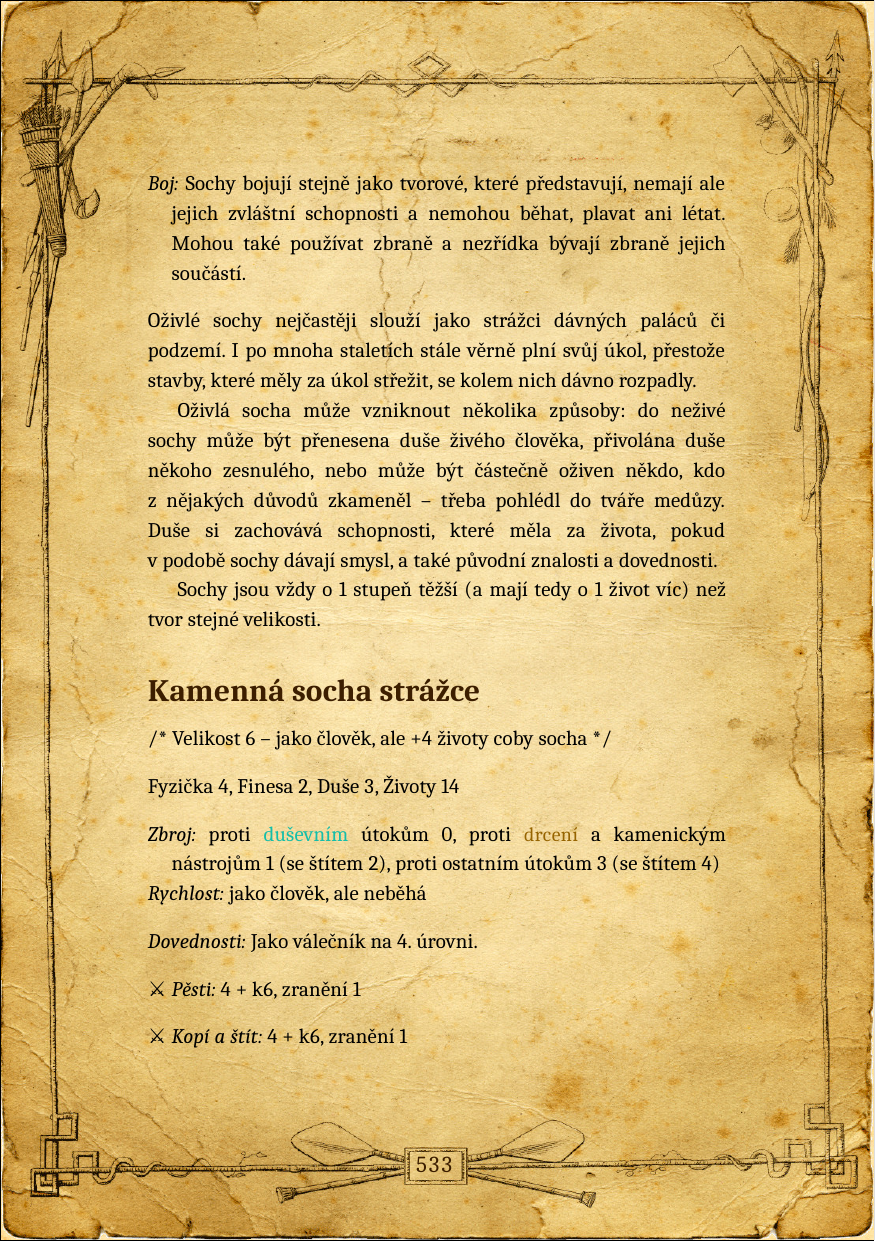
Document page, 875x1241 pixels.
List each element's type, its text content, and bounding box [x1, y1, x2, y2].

text Boj: Sochy bojují stejně jako tvorové, které představují, nemají ale jejich zvláštní schopnosti a⁠ nemohou běhat, plavat ani létat. Mohou také používat zbraně a⁠ nezřídka bývají zbraně jejich součástí. [148, 172, 726, 285]
text Dovednosti: Jako válečník na 4. úrovni. [148, 929, 726, 953]
text Zbroj: proti duševním útokům 0, proti drcení a⁠ kamenickým nástrojům 1 (se štítem 2), proti ostatním útokům 3 (se štítem 4) [148, 822, 726, 876]
text ⚔ Kopí a⁠ štít: 4 + k6, zranění 1 [148, 1025, 726, 1049]
subtitle Kamenná socha strážce [148, 673, 726, 709]
text Rychlost: jako člověk, ale neběhá [148, 882, 726, 906]
text Fyzička 4, Finesa 2, Duše 3, Životy 14 [148, 774, 726, 798]
picture [1, 1, 874, 1240]
text /* Velikost 6 – jako člověk, ale +4 životy coby socha */ [148, 727, 726, 751]
text ⚔ Pěsti: 4 + k6, zranění 1 [148, 977, 726, 1001]
text Oživlé sochy nejčastěji slouží jako strážci dávných paláců či podzemí. I⁠ po mnoha staletích stále věrně plní svůj úkol, přestože stavby, které měly za úkol střežit, se kolem nich dávno rozpadly. Oživlá socha může vzniknout několika způsoby: do neživé sochy může být přenesena duše živého člověka, přivolána duše někoho zesnulého, nebo může být částečně oživen někdo, kdo z⁠ nějakých důvodů zkameněl – třeba pohlédl do tváře medůzy. Duše si zachovává schopnosti, které měla za života, pokud v⁠ podobě sochy dávají smysl, a⁠ také původní znalosti a⁠ dovednosti. Sochy jsou vždy o⁠ 1 stupeň těžší (a⁠ mají tedy o⁠ 1 život víc) než tvor stejné velikosti. [148, 309, 726, 632]
